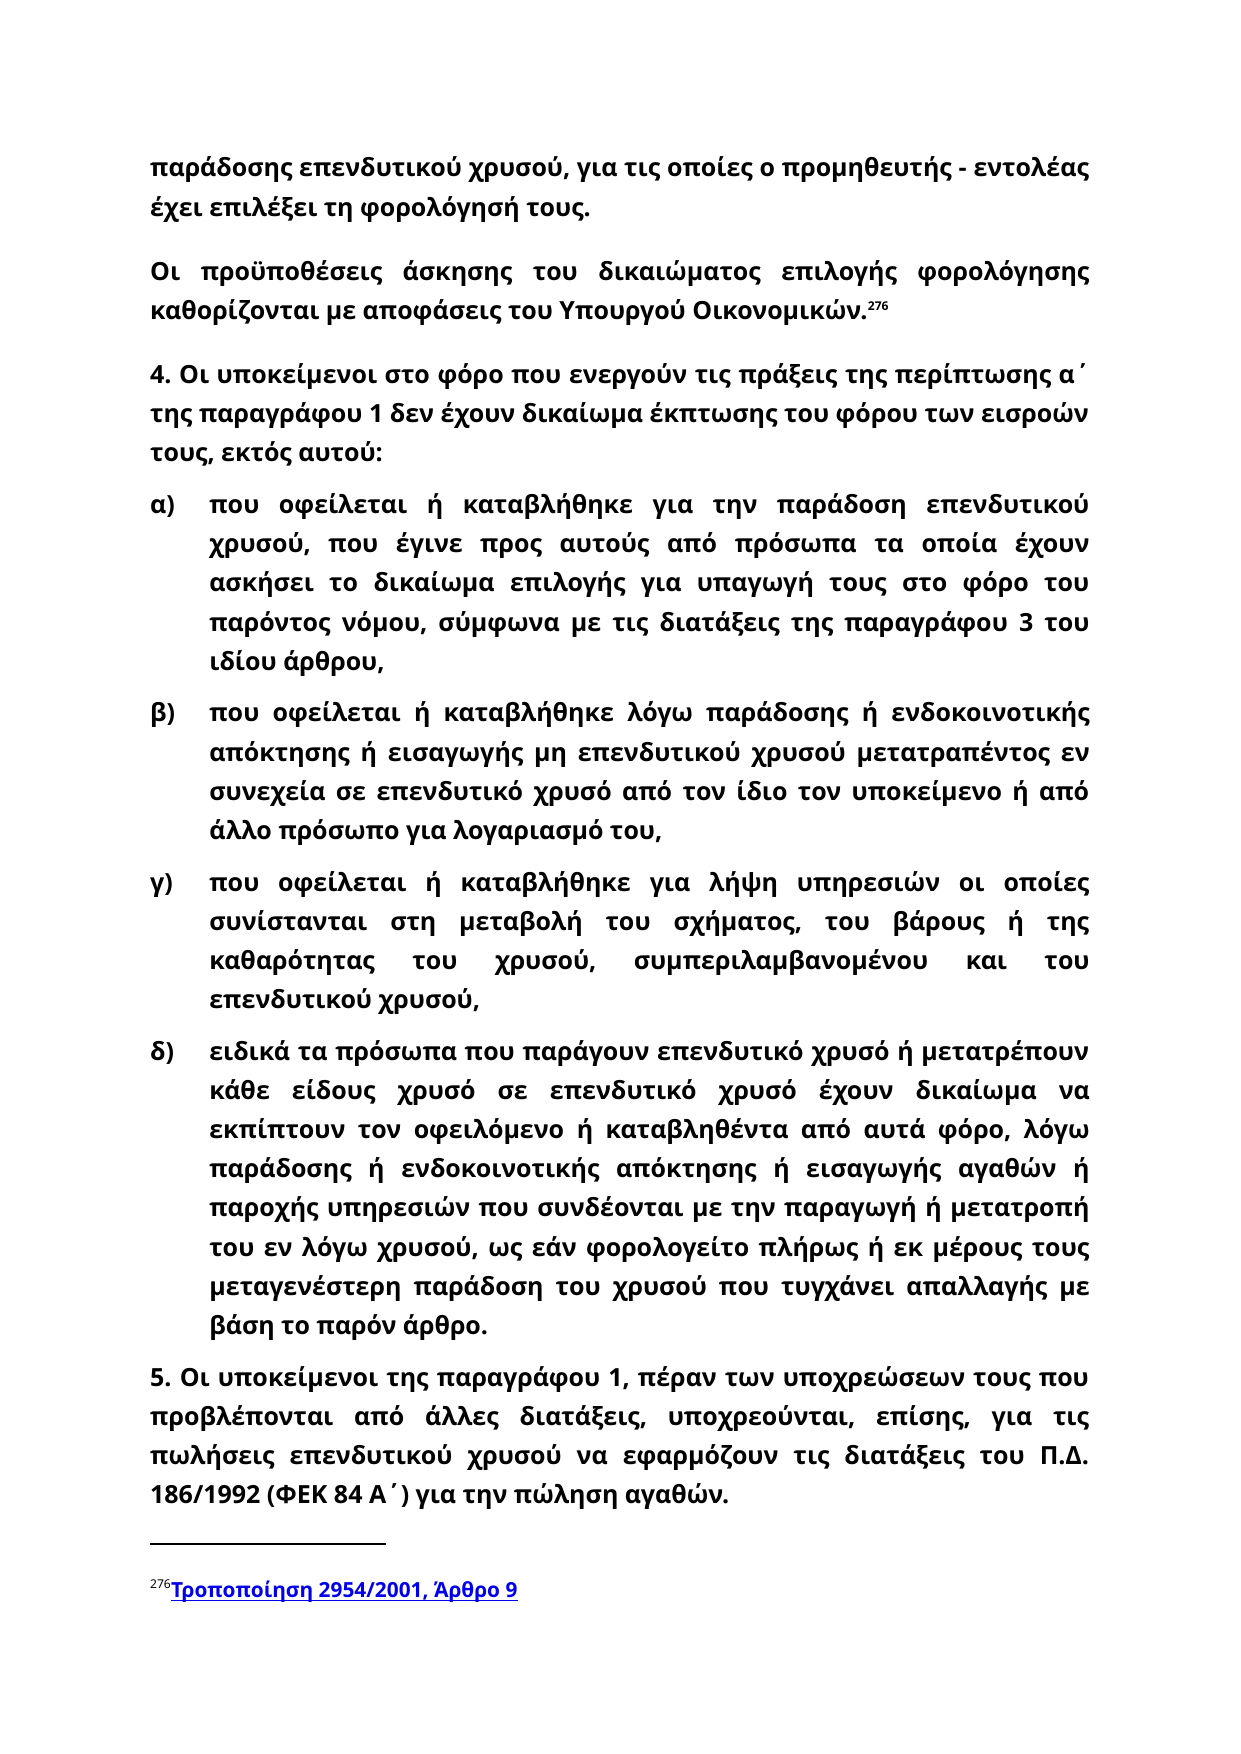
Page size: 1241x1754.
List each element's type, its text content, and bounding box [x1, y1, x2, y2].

text 4. Οι υποκείμενοι στο φόρο που ενεργούν τις πράξεις της περίπτωσης α΄ της παραγράφου 1 δεν έχουν δικαίωμα έκπτωσης του φόρου των εισροών τους, εκτός αυτού: [150, 357, 1090, 469]
list δ) ειδικά τα πρόσωπα που παράγουν επενδυτικό χρυσό ή μετατρέπουν κάθε είδους χρυσό σε επενδυτικό χρυσό έχουν δικαίωμα να εκπίπτουν τον οφειλόμενο ή καταβληθέντα από αυτά φόρο, λόγω παράδοσης ή ενδοκοινοτικής απόκτησης ή εισαγωγής αγαθών ή παροχής υπηρεσιών που συνδέονται με την παραγωγή ή μετατροπή του εν λόγω χρυσού, ως εάν φορολογείτο πλήρως ή εκ μέρους τους μεταγενέστερη παράδοση του χρυσού που τυγχάνει απαλλαγής με βάση το παρόν άρθρο. [150, 1033, 1090, 1342]
list γ) που οφείλεται ή καταβλήθηκε για λήψη υπηρεσιών οι οποίες συνίστανται στη μεταβολή του σχήματος, του βάρους ή της καθαρότητας του χρυσού, συμπεριλαμβανομένου και του επενδυτικού χρυσού, [150, 864, 1090, 1016]
text Τροποποίηση 2954/2001, Άρθρο 9 [150, 1576, 1090, 1604]
list β) που οφείλεται ή καταβλήθηκε λόγω παράδοσης ή ενδοκοινοτικής απόκτησης ή εισαγωγής μη επενδυτικού χρυσού μετατραπέντος εν συνεχεία σε επενδυτικό χρυσό από τον ίδιο τον υποκείμενο ή από άλλο πρόσωπο για λογαριασμό του, [150, 695, 1090, 847]
text Οι προϋποθέσεις άσκησης του δικαιώματος επιλογής φορολόγησης καθορίζονται με αποφάσεις του Υπουργού Οικονομικών. [150, 253, 1090, 327]
list α) που οφείλεται ή καταβλήθηκε για την παράδοση επενδυτικού χρυσού, που έγινε προς αυτούς από πρόσωπα τα οποία έχουν ασκήσει το δικαίωμα επιλογής για υπαγωγή τους στο φόρο του παρόντος νόμου, σύμφωνα με τις διατάξεις της παραγράφου 3 του ιδίου άρθρου, [150, 487, 1090, 677]
text 5. Οι υποκείμενοι της παραγράφου 1, πέραν των υποχρεώσεων τους που προβλέπονται από άλλες διατάξεις, υποχρεούνται, επίσης, για τις πωλήσεις επενδυτικού χρυσού να εφαρμόζουν τις διατάξεις του Π.Δ. 186/1992 (ΦΕΚ 84 Α΄) για την πώληση αγαθών. [150, 1359, 1090, 1511]
text παράδοσης επενδυτικού χρυσού, για τις οποίες ο προμηθευτής - εντολέας έχει επιλέξει τη φορολόγησή τους. [150, 150, 1090, 223]
